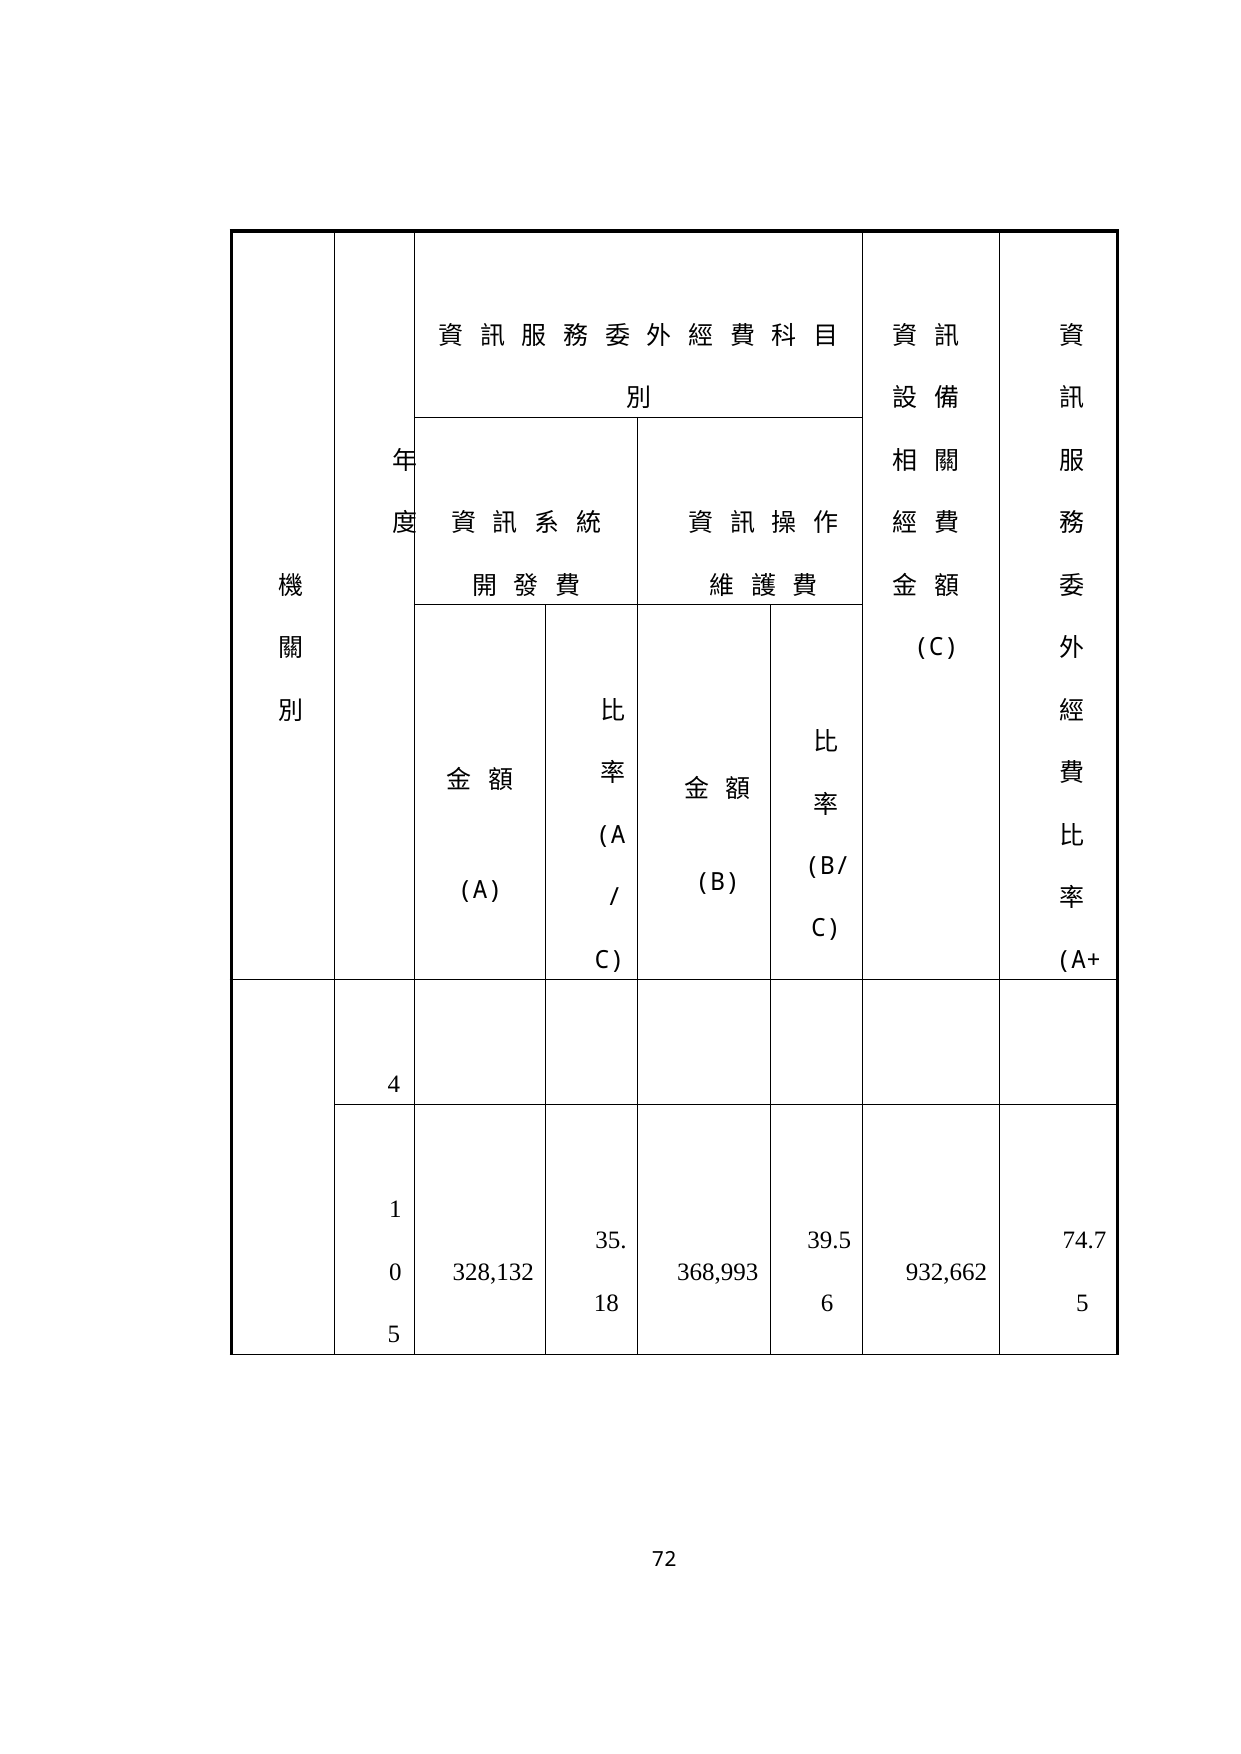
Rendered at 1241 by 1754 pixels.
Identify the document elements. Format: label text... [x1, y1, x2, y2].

table_cell 金額 (B) [638, 605, 770, 979]
table_cell [546, 980, 637, 1104]
table_cell [863, 980, 999, 1104]
table_header 資訊服務委外經費比率(A+B/C) [1000, 233, 1116, 979]
table_cell [1000, 980, 1116, 1104]
table_cell 金額 (A) [415, 605, 545, 979]
table_header 機關別 [233, 233, 334, 979]
table_cell 比率(A/C) [546, 605, 637, 979]
table_cell 105 [335, 1105, 414, 1354]
table_cell [415, 980, 545, 1104]
table_cell 資訊系統開發費 [415, 418, 637, 604]
table_cell 資訊操作維護費 [638, 418, 862, 604]
table_cell 328,132 [415, 1105, 545, 1354]
table_cell [771, 980, 862, 1104]
table_cell 368,993 [638, 1105, 770, 1354]
table_header 年度 [335, 233, 414, 979]
table_header 資訊服務委外經費科目別 [415, 233, 862, 417]
table_cell 74.75 [1000, 1105, 1116, 1354]
table_cell [638, 980, 770, 1104]
table_cell 932,662 [863, 1105, 999, 1354]
table_cell 35.18 [546, 1105, 637, 1354]
table_cell [233, 980, 334, 1354]
table_header 資訊設備相關經費金額 (C) [863, 233, 999, 979]
table_cell 39.56 [771, 1105, 862, 1354]
table_cell 4 [335, 980, 414, 1104]
table_cell 比率(B/C) [771, 605, 862, 979]
